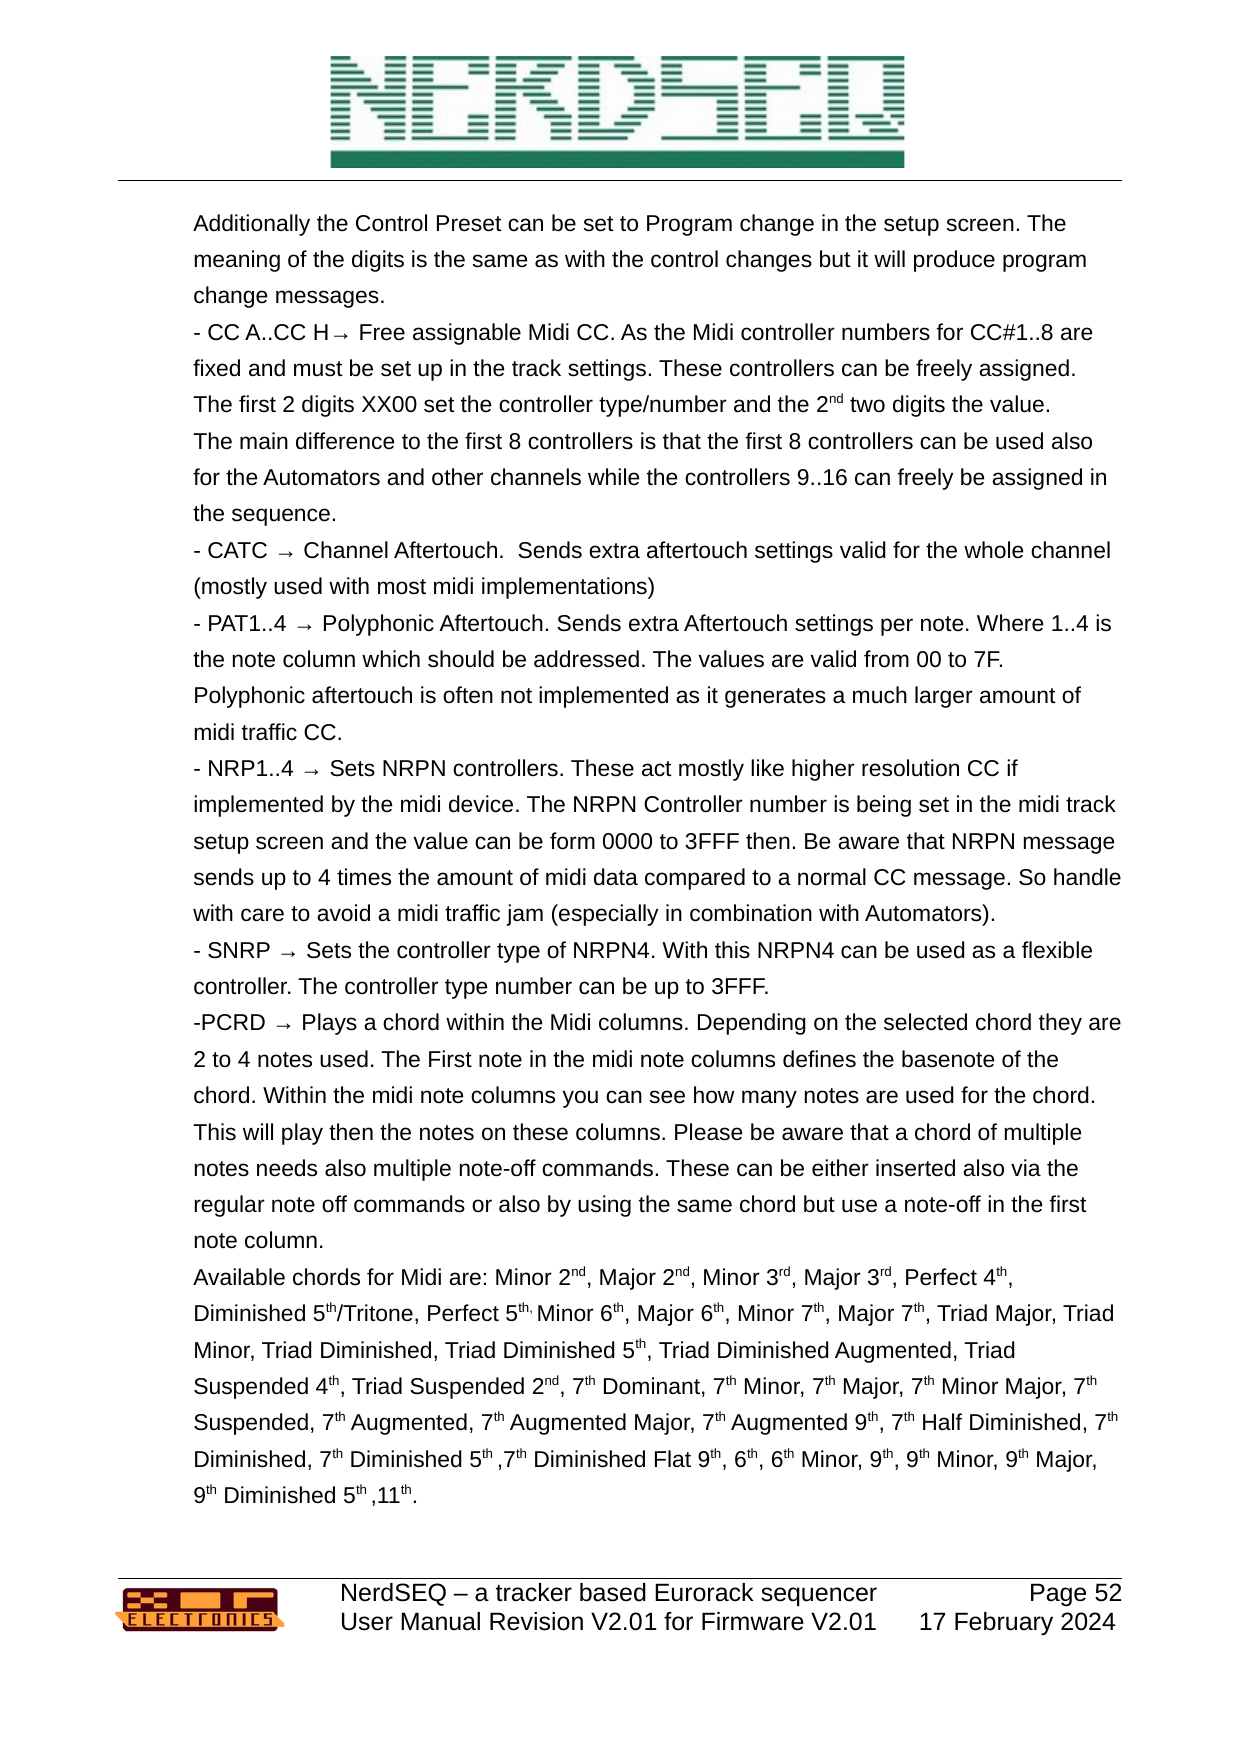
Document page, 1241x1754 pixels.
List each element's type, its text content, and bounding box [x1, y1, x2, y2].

list - CC A..CC H→ Free assignable Midi CC. As the Midi controller numbers for CC#1..8 are fixed and must be set up in the track settings. These controllers can be freely assigned. [156, 319, 1122, 381]
list Additionally the Control Preset can be set to Program change in the setup screen. The meaning of the digits is the same as with the control changes but it will produce program change messages. [156, 209, 1122, 309]
list - CATC → Channel Aftertouch. Sends extra aftertouch settings valid for the whole channel (mostly used with most midi implementations) [156, 537, 1122, 599]
picture [115, 1584, 285, 1634]
list The main difference to the first 8 controllers is that the first 8 controllers can be used also for the Automators and other channels while the controllers 9..16 can freely be assigned in the sequence. [156, 428, 1122, 527]
picture [330, 56, 905, 168]
list -PCRD → Plays a chord within the Midi columns. Depending on the selected chord they are 2 to 4 notes used. The First note in the midi note columns defines the basenote of the chord. Within the midi note columns you can see how many notes are used for the chord. This will play then the notes on these columns. Please be aware that a chord of multiple notes needs also multiple note-off commands. These can be either inserted also via the regular note off commands or also by using the same chord but use a note-off in the first note column. [156, 1009, 1122, 1254]
list The first 2 digits XX00 set the controller type/number and the 2nd two digits the value. [156, 391, 1122, 418]
list Diminished 5th/Tritone, Perfect 5th, Minor 6th, Major 6th, Minor 7th, Major 7th, Triad Major, Triad Minor, Triad Diminished, Triad Diminished 5th, Triad Diminished Augmented, Triad Suspended 4th, Triad Suspended 2nd, 7th Dominant, 7th Minor, 7th Major, 7th Minor Major, 7th Suspended, 7th Augmented, 7th Augmented Major, 7th Augmented 9th, 7th Half Diminished, 7th Diminished, 7th Diminished 5th ,7th Diminished Flat 9th, 6th, 6th Minor, 9th, 9th Minor, 9th Major, 9th Diminished 5th ,11th. [156, 1300, 1122, 1508]
list Polyphonic aftertouch is often not implemented as it generates a much larger amount of midi traffic CC. [156, 682, 1122, 745]
list - NRP1..4 → Sets NRPN controllers. These act mostly like higher resolution CC if implemented by the midi device. The NRPN Controller number is being set in the midi track setup screen and the value can be form 0000 to 3FFF then. Be aware that NRPN message sends up to 4 times the amount of midi data compared to a normal CC message. So handle with care to avoid a midi traffic jam (especially in combination with Automators). [156, 755, 1122, 927]
list - PAT1..4 → Polyphonic Aftertouch. Sends extra Aftertouch settings per note. Where 1..4 is the note column which should be addressed. The values are valid from 00 to 7F. [156, 609, 1122, 672]
list - SNRP → Sets the controller type of NRPN4. With this NRPN4 can be used as a flexible controller. The controller type number can be up to 3FFF. [156, 937, 1122, 999]
list Available chords for Midi are: Minor 2nd, Major 2nd, Minor 3rd, Major 3rd, Perfect 4th, [156, 1264, 1122, 1290]
